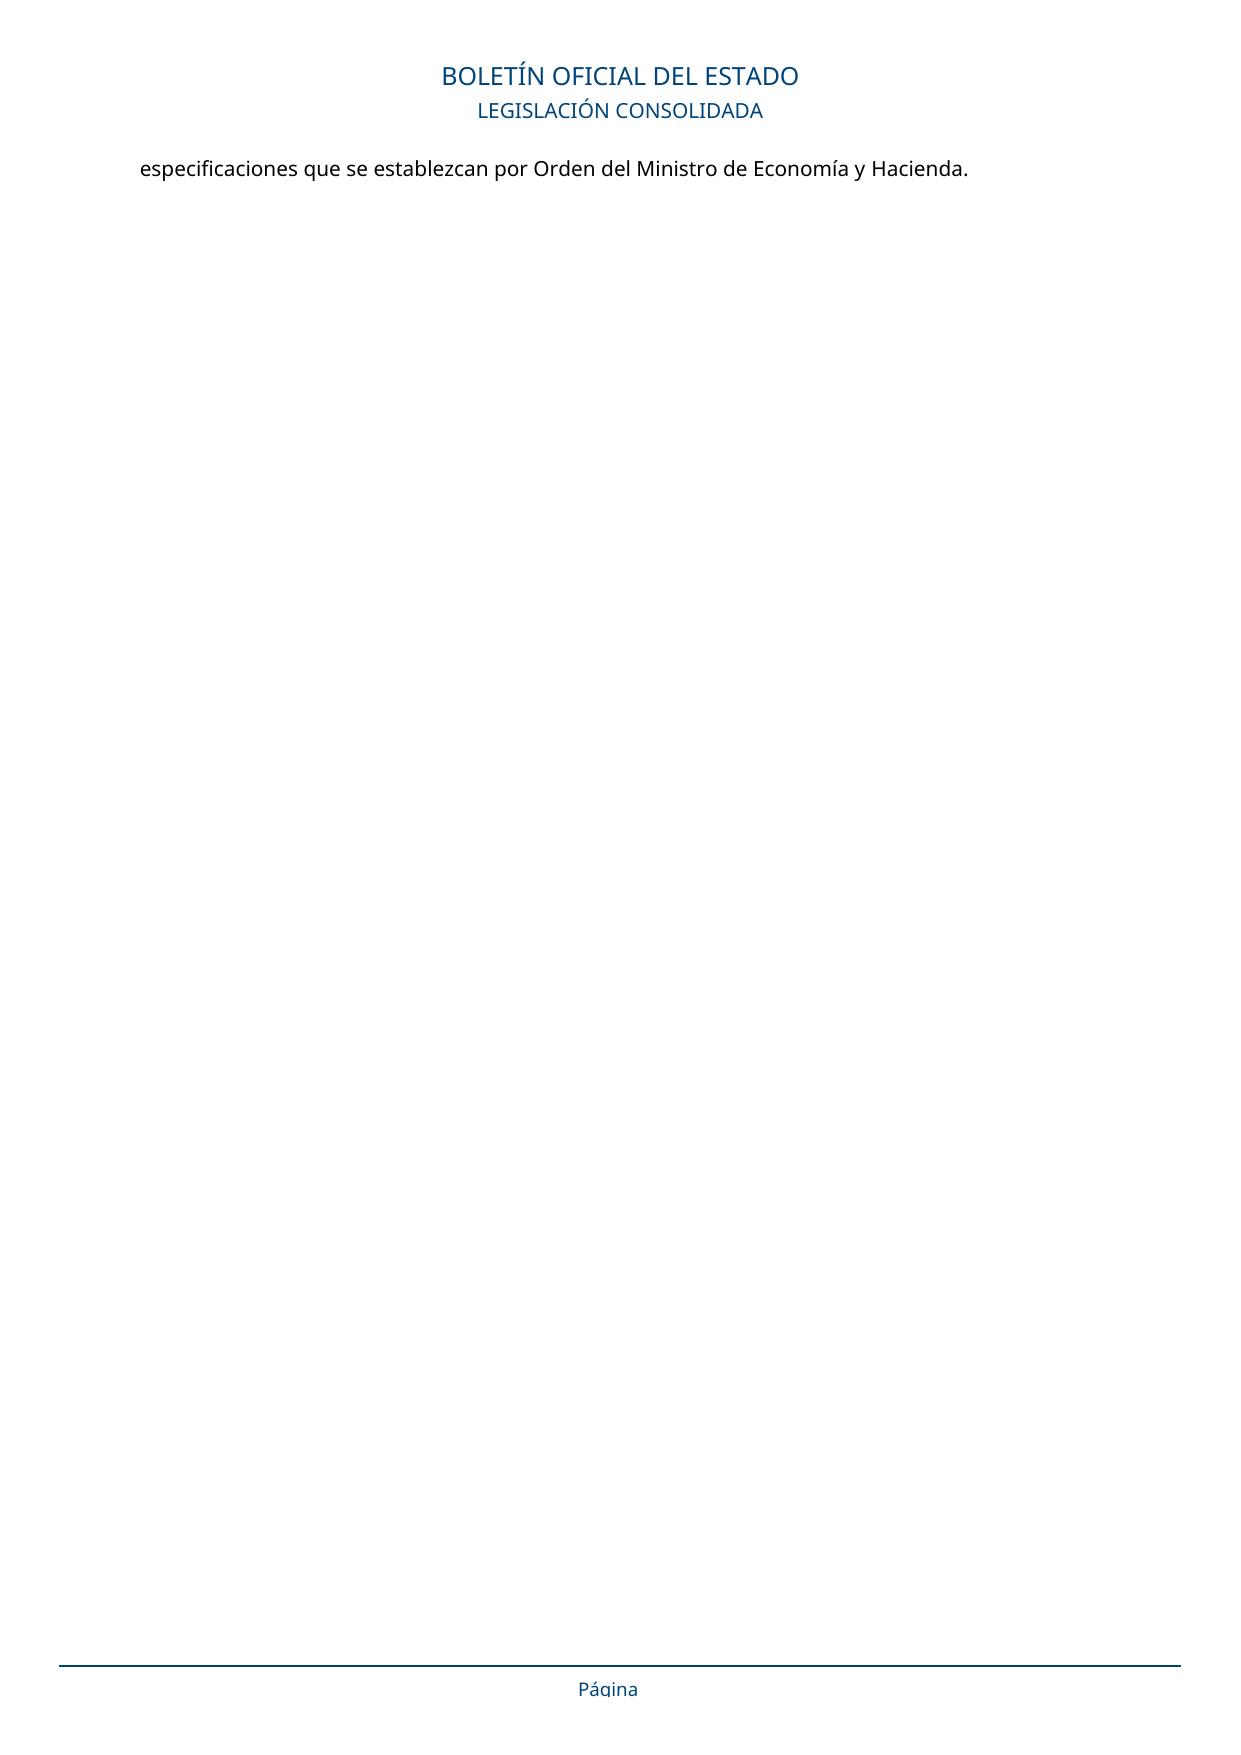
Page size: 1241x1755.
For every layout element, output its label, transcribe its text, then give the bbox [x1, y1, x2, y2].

text especificaciones que se establezcan por Orden del Ministro de Economía y Hacienda. [139, 154, 1052, 183]
